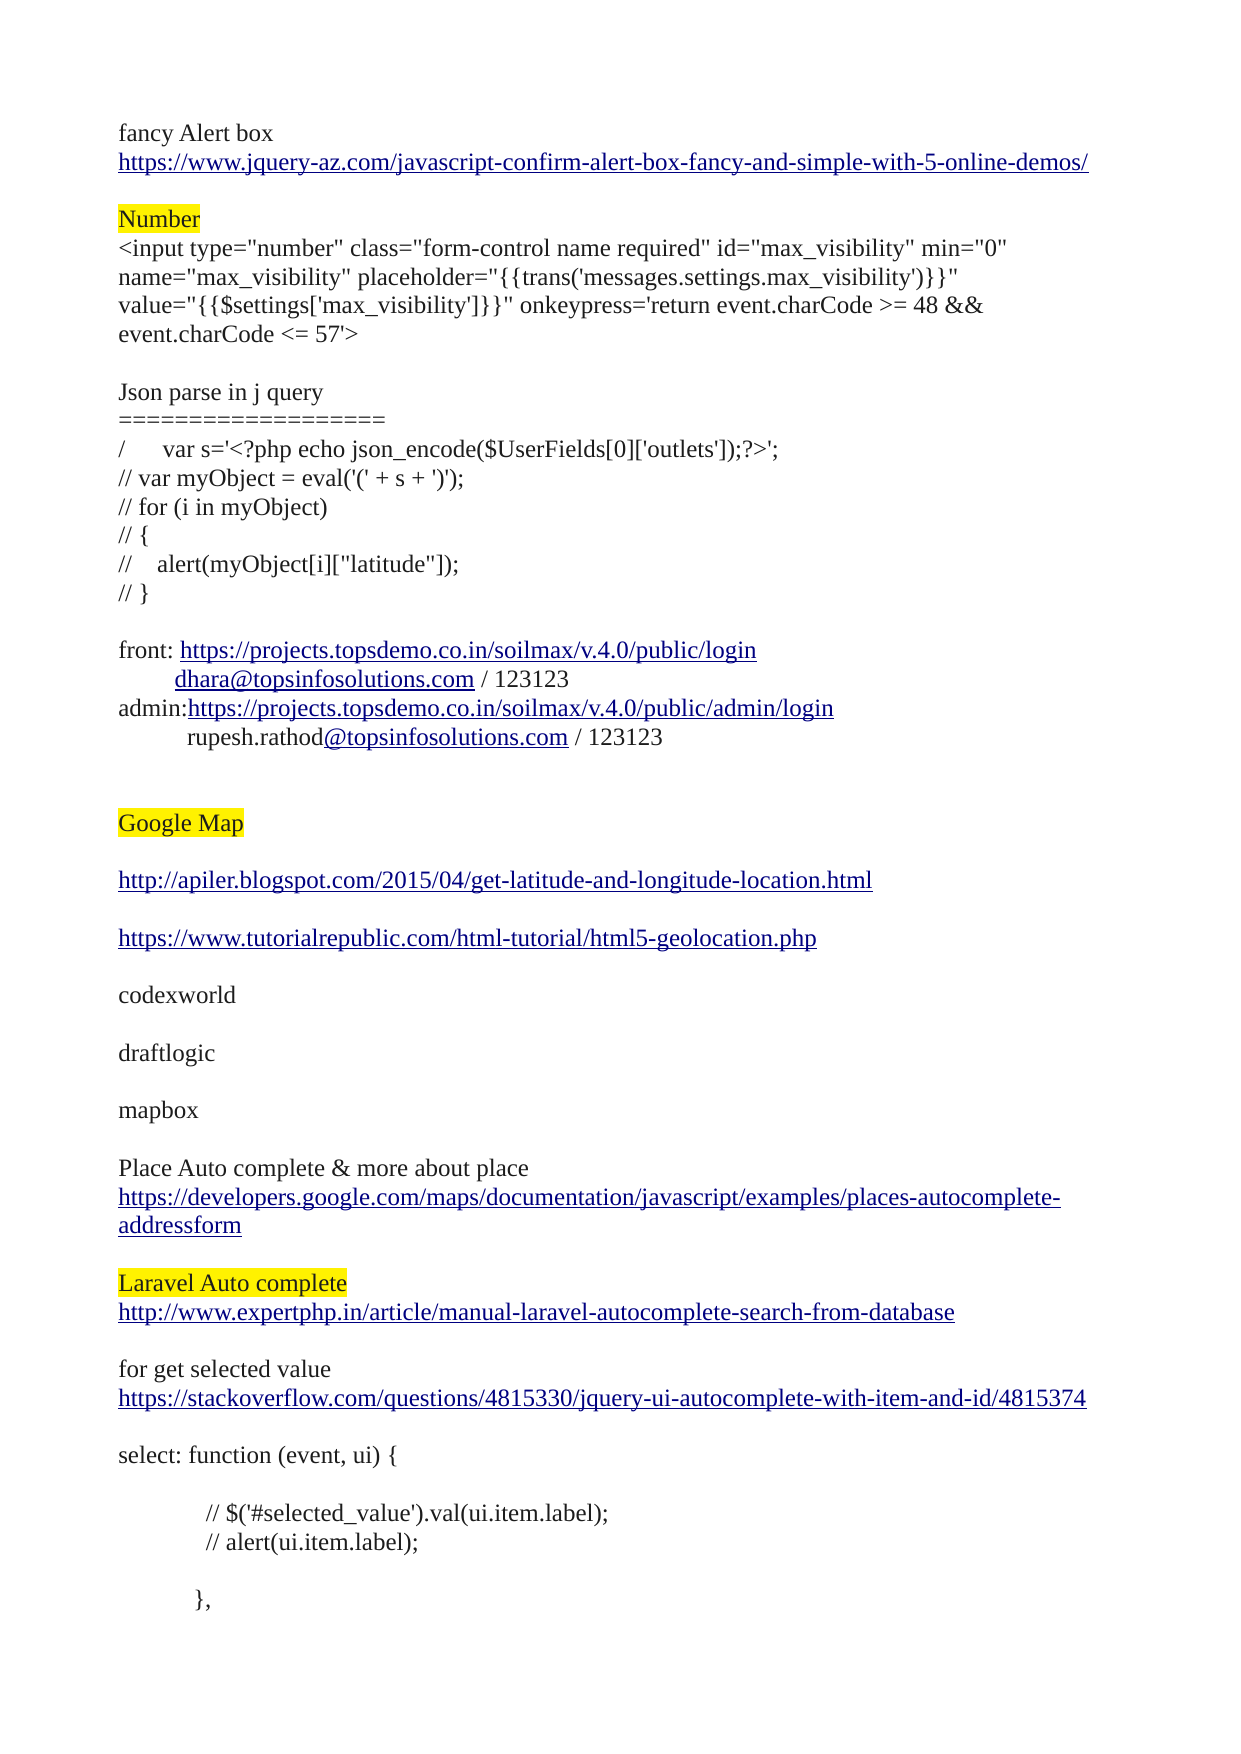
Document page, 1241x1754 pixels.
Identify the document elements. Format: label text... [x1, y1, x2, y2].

text draftlogic [118, 1038, 1122, 1067]
text // alert(myObject[i]["latitude"]); [118, 549, 1122, 578]
text <input type="number" class="form-control name required" id="max_visibility" min="0" name="max_visibility" placeholder="{{trans('messages.settings.max_visibility')}}" value="{{$settings['max_visibility']}}" onkeypress='return event.charCode >= 48 && event.charCode <= 57'> [118, 233, 1122, 348]
text // } [118, 578, 1122, 607]
text // { [118, 521, 1122, 549]
text Json parse in j query [118, 377, 1122, 406]
text codexworld [118, 981, 1122, 1009]
text select: function (event, ui) { [118, 1441, 1122, 1469]
text =================== [118, 406, 1122, 434]
text dhara@topsinfosolutions.com / 123123 [118, 664, 1122, 693]
text http://www.expertphp.in/article/manual-laravel-autocomplete-search-from-database [118, 1297, 1122, 1326]
text // for (i in myObject) [118, 492, 1122, 521]
text https://developers.google.com/maps/documentation/javascript/examples/places-autocomplete-addressform [118, 1182, 1122, 1239]
text admin:https://projects.topsdemo.co.in/soilmax/v.4.0/public/admin/login [118, 693, 1122, 722]
text // $('#selected_value').val(ui.item.label); [118, 1498, 1122, 1527]
text https://www.tutorialrepublic.com/html-tutorial/html5-geolocation.php [118, 923, 1122, 952]
text / var s='<?php echo json_encode($UserFields[0]['outlets']);?>'; [118, 434, 1122, 463]
text // alert(ui.item.label); [118, 1527, 1122, 1556]
text for get selected value [118, 1354, 1122, 1383]
text // var myObject = eval('(' + s + ')'); [118, 463, 1122, 492]
text https://stackoverflow.com/questions/4815330/jquery-ui-autocomplete-with-item-and-id/4815374 [118, 1383, 1122, 1412]
text fancy Alert box [118, 118, 1122, 147]
text front: https://projects.topsdemo.co.in/soilmax/v.4.0/public/login [118, 636, 1122, 664]
text https://www.jquery-az.com/javascript-confirm-alert-box-fancy-and-simple-with-5-online-demos/ [118, 147, 1122, 176]
text }, [118, 1584, 1122, 1613]
text mapbox [118, 1096, 1122, 1124]
text Google Map [118, 808, 1122, 837]
text http://apiler.blogspot.com/2015/04/get-latitude-and-longitude-location.html [118, 866, 1122, 894]
text rupesh.rathod@topsinfosolutions.com / 123123 [118, 722, 1122, 751]
text Number [118, 204, 1122, 233]
text Laravel Auto complete [118, 1268, 1122, 1297]
text Place Auto complete & more about place [118, 1153, 1122, 1182]
